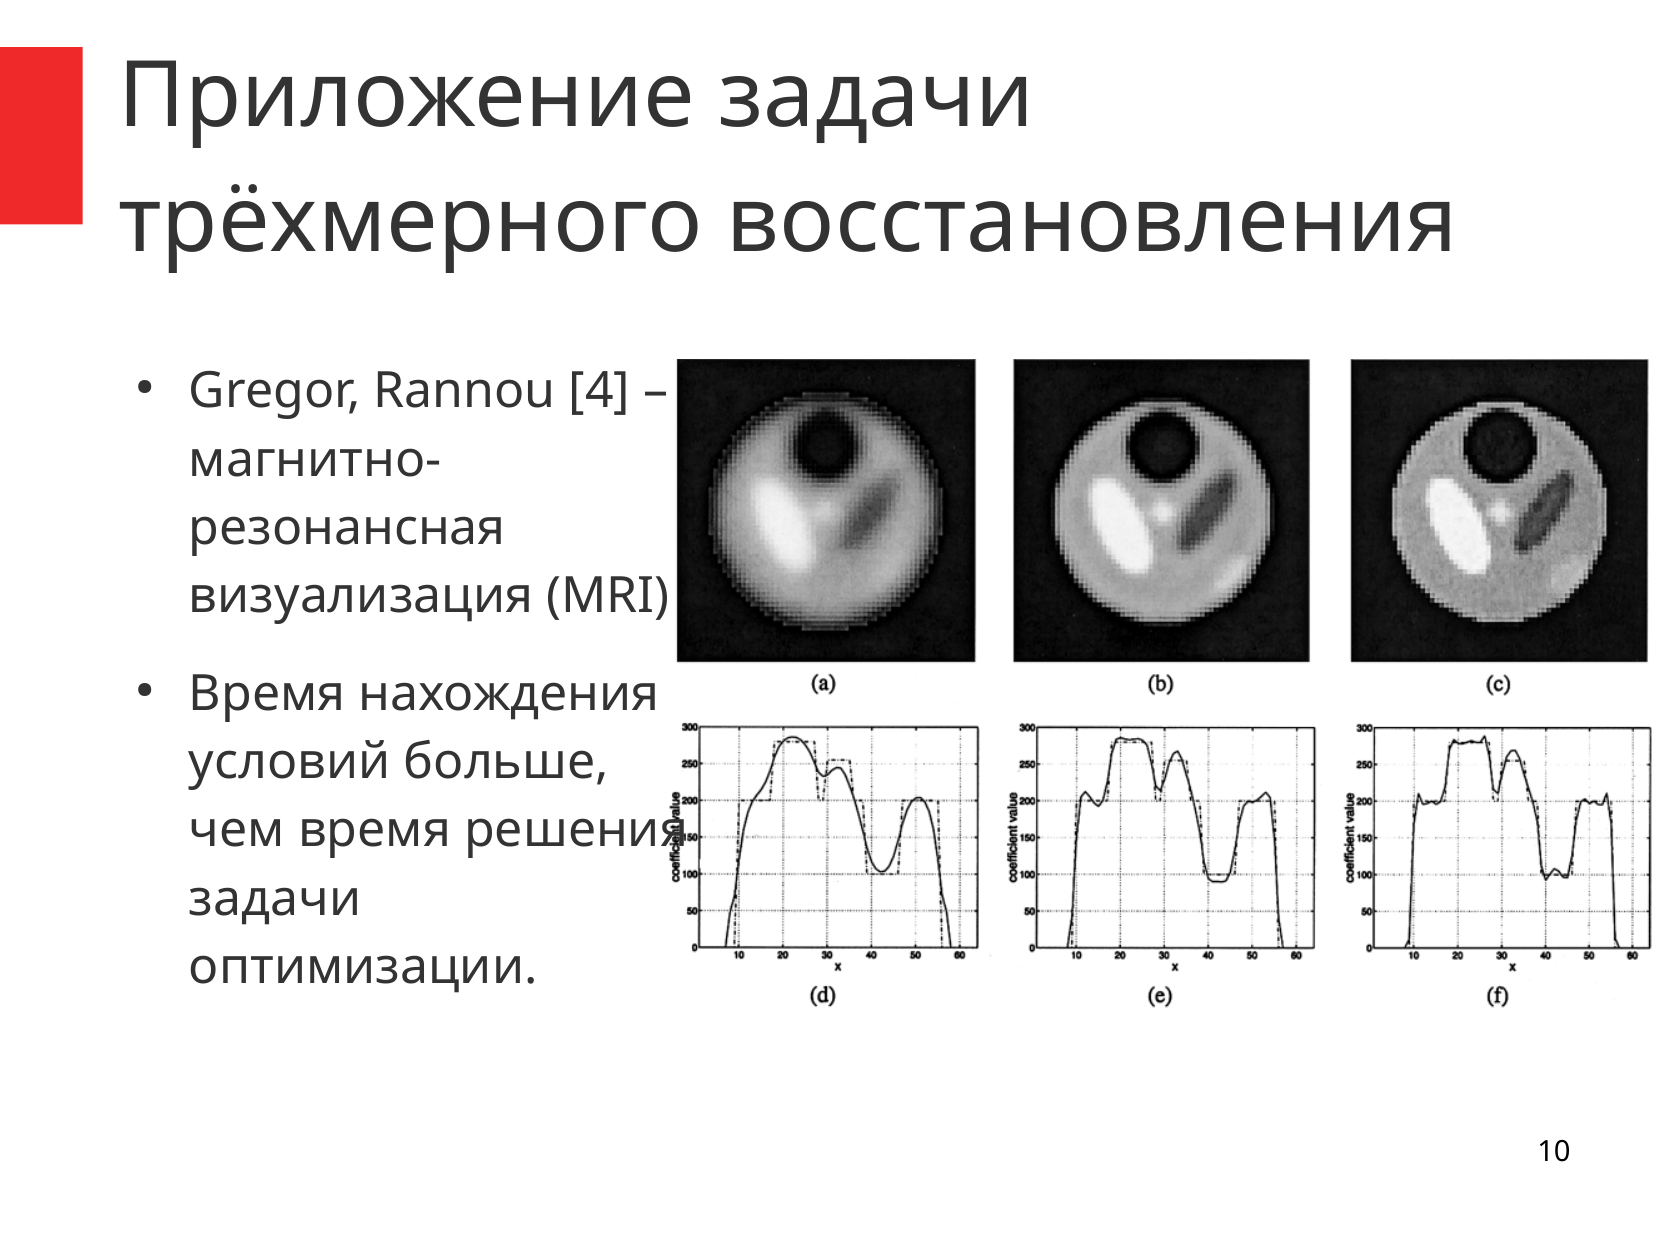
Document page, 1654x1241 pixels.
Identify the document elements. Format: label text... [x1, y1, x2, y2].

list Gregor, Rannou [4] – магнитно-резонансная визуализация (MRI) Время нахождения условий больше, чем время решения задачи оптимизации. [118, 354, 697, 1074]
title Приложение задачи трёхмерного восстановления [118, 45, 1571, 261]
picture [697, 359, 1654, 1010]
